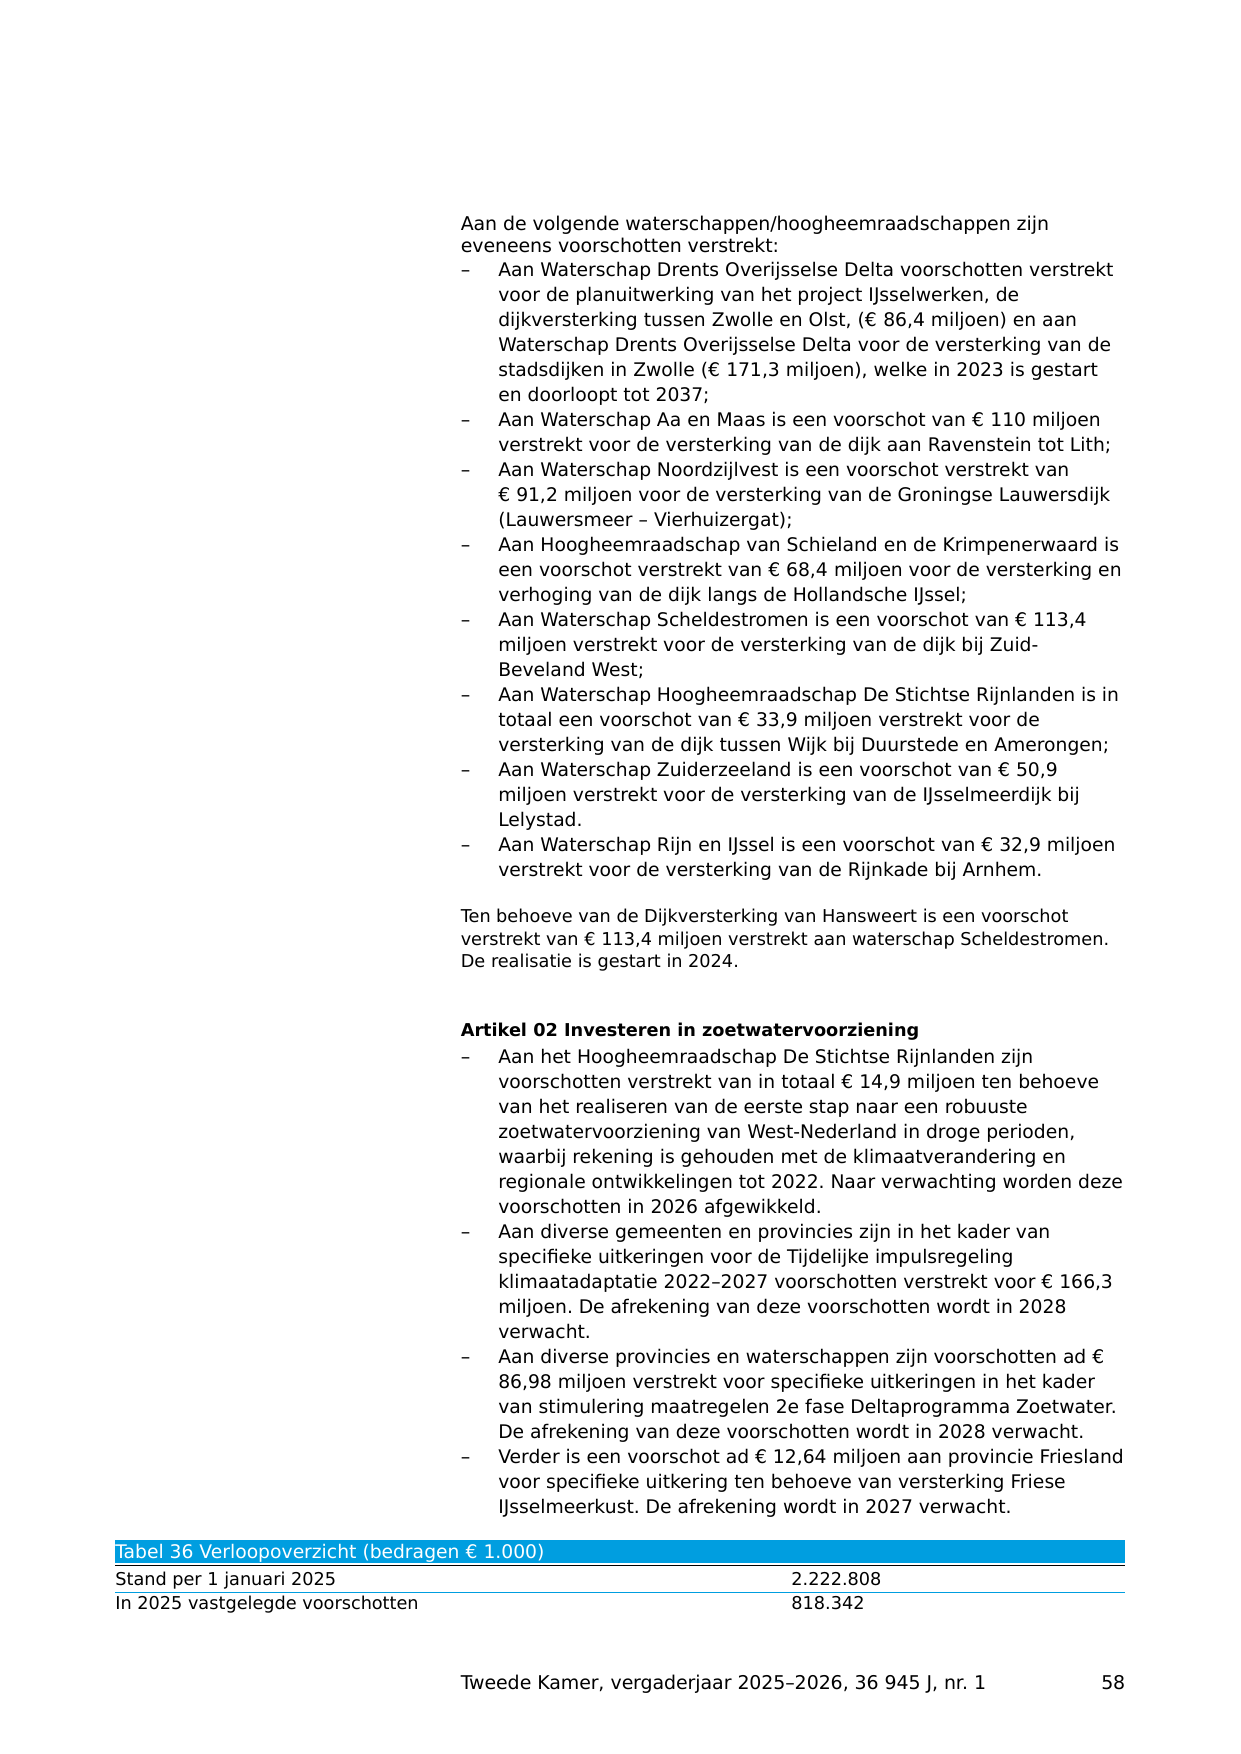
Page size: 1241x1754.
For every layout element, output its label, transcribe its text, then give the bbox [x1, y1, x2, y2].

list Aan Waterschap Noordzijlvest is een voorschot verstrekt van € 91,2 miljoen voor de versterking van de Groningse Lauwersdijk (Lauwersmeer – Vierhuizergat); [461, 457, 1125, 532]
table_cell 2.222.808 [788, 1566, 1125, 1592]
table_cell Stand per 1 januari 2025 [115, 1566, 452, 1592]
list Aan het Hoogheemraadschap De Stichtse Rijnlanden zijn voorschotten verstrekt van in totaal € 14,9 miljoen ten behoeve van het realiseren van de eerste stap naar een robuuste zoetwatervoorziening van West-Nederland in droge perioden, waarbij rekening is gehouden met de klimaatverandering en regionale ontwikkelingen tot 2022. Naar verwachting worden deze voorschotten in 2026 afgewikkeld. [461, 1043, 1125, 1218]
list Aan Waterschap Aa en Maas is een voorschot van € 110 miljoen verstrekt voor de versterking van de dijk aan Ravenstein tot Lith; [461, 407, 1125, 457]
text Aan de volgende waterschappen/hoogheemraadschappen zijn eveneens voorschotten verstrekt: [461, 213, 1125, 257]
table_cell [452, 1593, 788, 1613]
text Artikel 02 Investeren in zoetwatervoorziening [461, 1018, 1125, 1041]
list Aan diverse provincies en waterschappen zijn voorschotten ad € 86,98 miljoen verstrekt voor specifieke uitkeringen in het kader van stimulering maatregelen 2e fase Deltaprogramma Zoetwater. De afrekening van deze voorschotten wordt in 2028 verwacht. [461, 1343, 1125, 1443]
list Aan Waterschap Zuiderzeeland is een voorschot van € 50,9 miljoen verstrekt voor de versterking van de IJsselmeerdijk bij Lelystad. [461, 757, 1125, 832]
list Aan Waterschap Drents Overijsselse Delta voorschotten verstrekt voor de planuitwerking van het project IJsselwerken, de dijkversterking tussen Zwolle en Olst, (€ 86,4 miljoen) en aan Waterschap Drents Overijsselse Delta voor de versterking van de stadsdijken in Zwolle (€ 171,3 miljoen), welke in 2023 is gestart en doorloopt tot 2037; [461, 257, 1125, 407]
list Aan Waterschap Hoogheemraadschap De Stichtse Rijnlanden is in totaal een voorschot van € 33,9 miljoen verstrekt voor de versterking van de dijk tussen Wijk bij Duurstede en Amerongen; [461, 682, 1125, 757]
list Verder is een voorschot ad € 12,64 miljoen aan provincie Friesland voor specifieke uitkering ten behoeve van versterking Friese IJsselmeerkust. De afrekening wordt in 2027 verwacht. [461, 1443, 1125, 1518]
table_cell [452, 1566, 788, 1592]
list Aan Waterschap Rijn en IJssel is een voorschot van € 32,9 miljoen verstrekt voor de versterking van de Rijnkade bij Arnhem. [461, 832, 1125, 882]
list Aan Waterschap Scheldestromen is een voorschot van € 113,4 miljoen verstrekt voor de versterking van de dijk bij Zuid-Beveland West; [461, 607, 1125, 682]
table_cell In 2025 vastgelegde voorschotten [115, 1593, 452, 1613]
table_cell 818.342 [788, 1593, 1125, 1613]
list Aan diverse gemeenten en provincies zijn in het kader van specifieke uitkeringen voor de Tijdelijke impulsregeling klimaatadaptatie 2022–2027 voorschotten verstrekt voor € 166,3 miljoen. De afrekening van deze voorschotten wordt in 2028 verwacht. [461, 1218, 1125, 1343]
text Ten behoeve van de Dijkversterking van Hansweert is een voorschot verstrekt van € 113,4 miljoen verstrekt aan waterschap Scheldestromen. De realisatie is gestart in 2024. [461, 904, 1125, 995]
list Aan Hoogheemraadschap van Schieland en de Krimpenerwaard is een voorschot verstrekt van € 68,4 miljoen voor de versterking en verhoging van de dijk langs de Hollandsche IJssel; [461, 532, 1125, 607]
